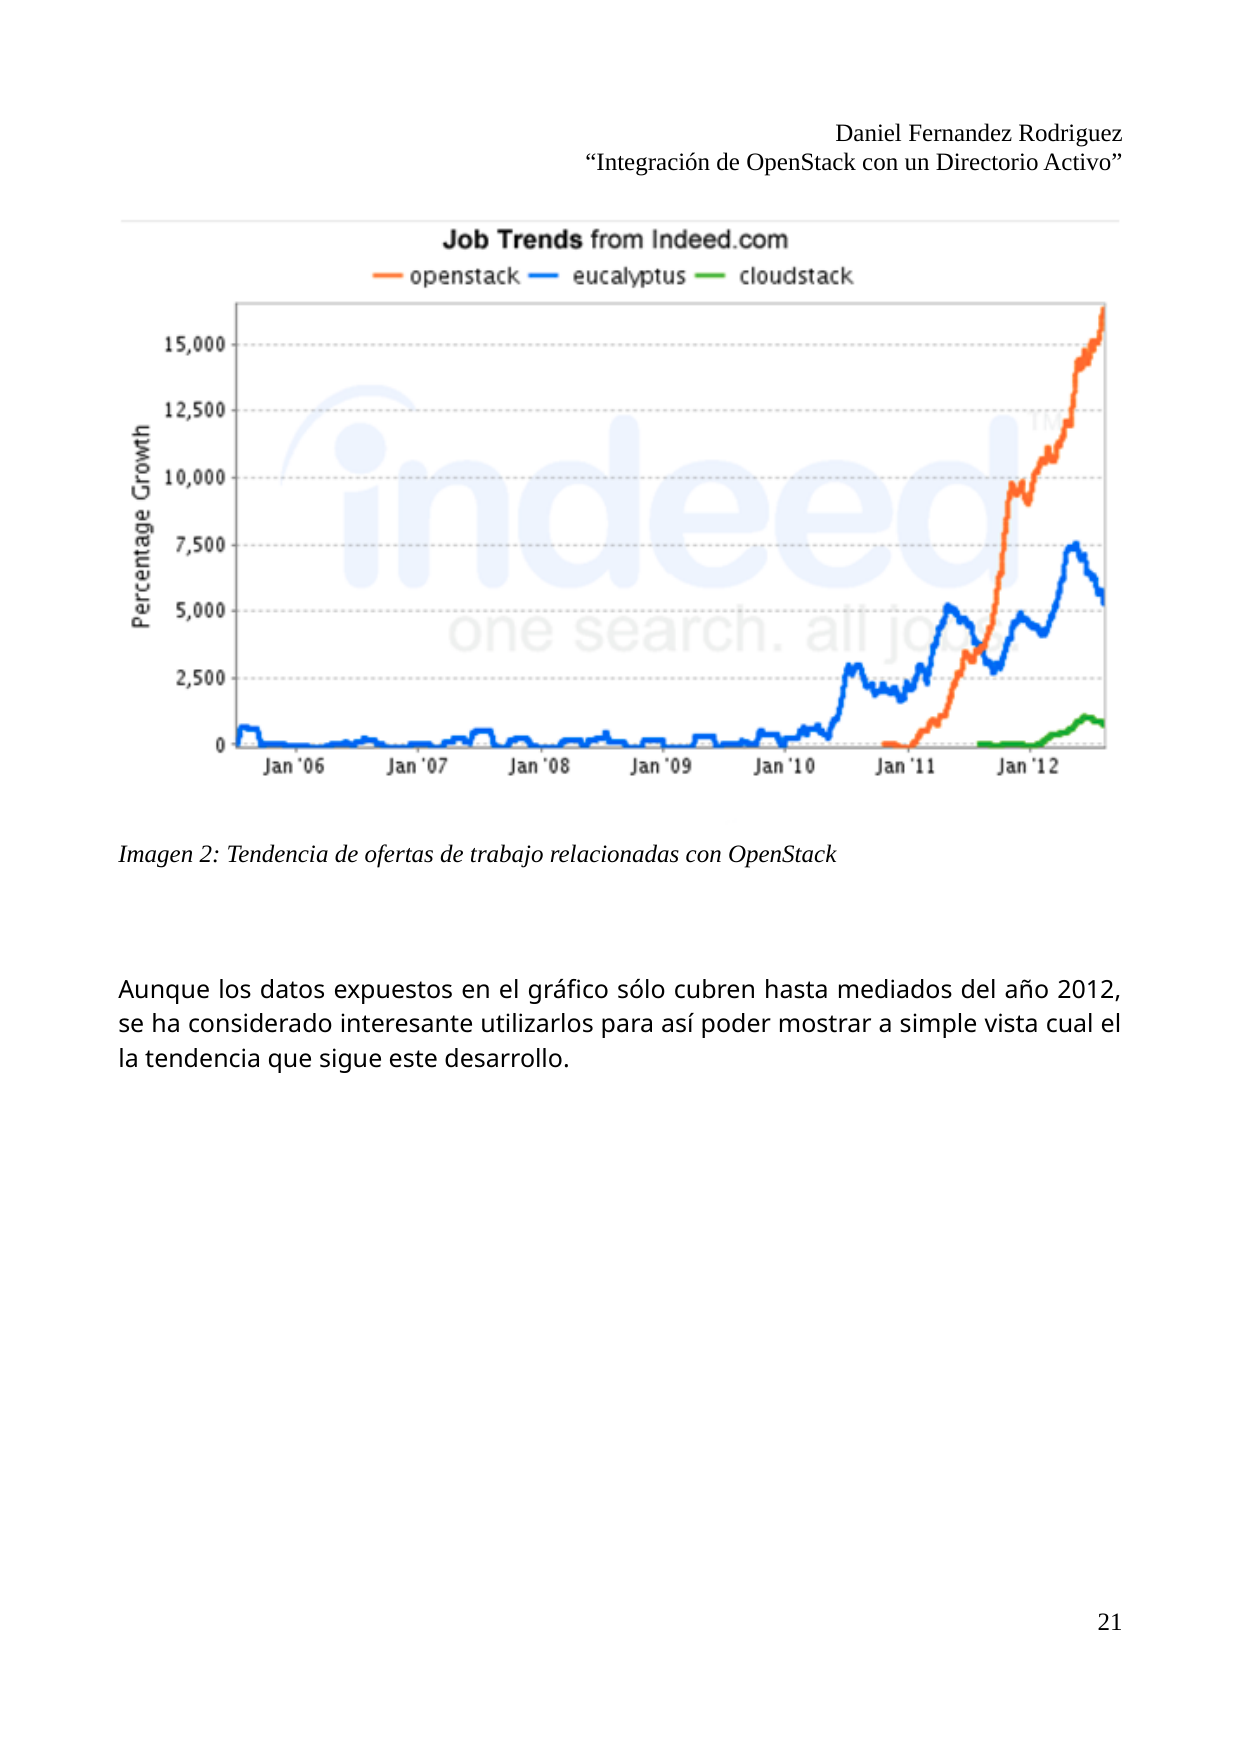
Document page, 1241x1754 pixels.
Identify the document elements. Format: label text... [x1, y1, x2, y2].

text Aunque los datos expuestos en el gráfico sólo cubren hasta mediados del año 2012, se ha considerado interesante utilizarlos para así poder mostrar a simple vista cual el la tendencia que sigue este desarrollo. [118, 972, 1122, 1074]
picture [118, 217, 1123, 840]
text Imagen 2: Tendencia de ofertas de trabajo relacionadas con OpenStack [118, 840, 1122, 868]
